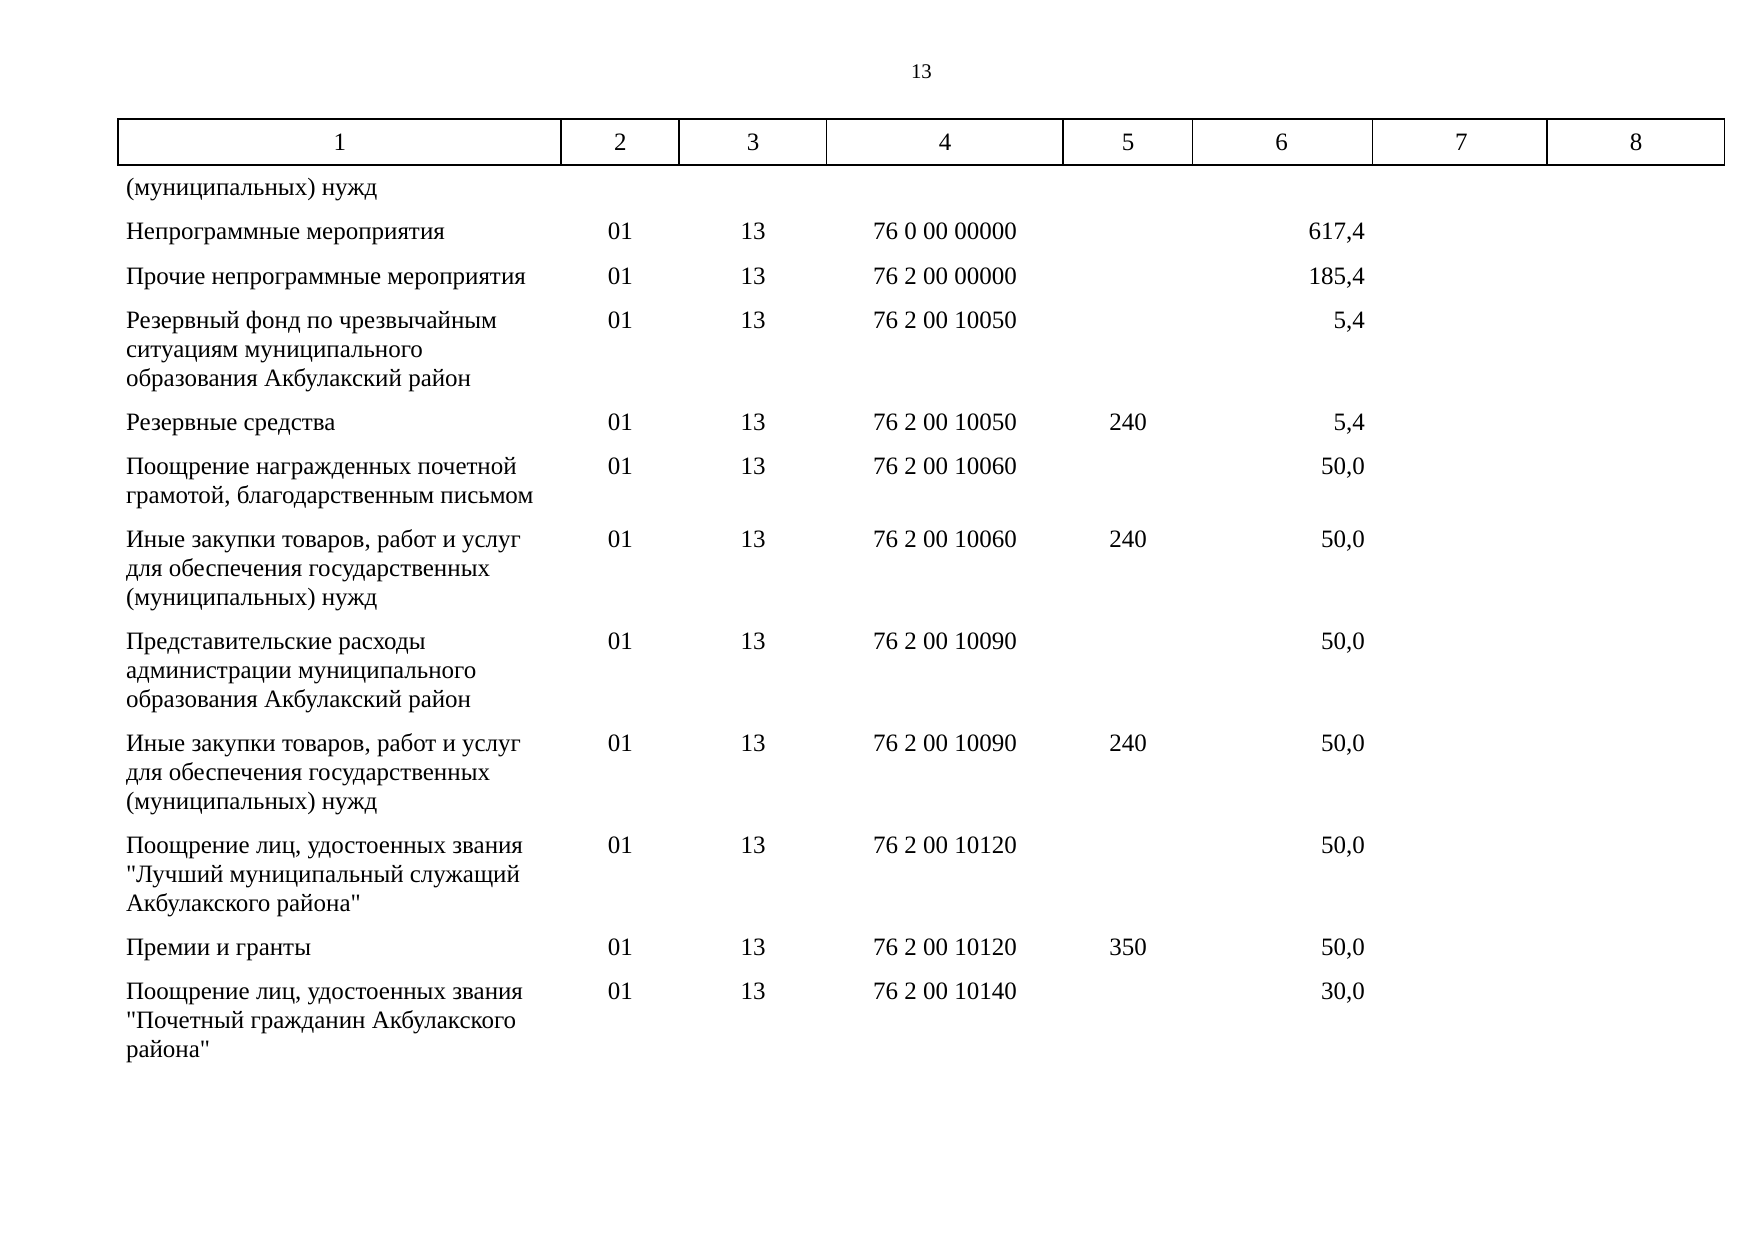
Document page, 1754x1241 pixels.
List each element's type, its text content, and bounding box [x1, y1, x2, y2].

table_cell [1372, 209, 1547, 253]
table_cell [1547, 444, 1724, 517]
table_cell 76 2 00 10120 [827, 822, 1063, 924]
table_cell [1547, 720, 1724, 822]
table_cell [561, 166, 679, 208]
table_cell 240 [1063, 517, 1193, 618]
table_cell 13 [679, 444, 827, 517]
table_cell [1372, 297, 1547, 399]
table_cell 5,4 [1193, 399, 1372, 443]
table_cell 5,4 [1193, 297, 1372, 399]
table_header [680, 120, 826, 164]
table_cell [1063, 444, 1193, 517]
table_cell 76 2 00 10050 [827, 297, 1063, 399]
table_cell Премии и гранты [118, 924, 561, 968]
table_cell [1372, 822, 1547, 924]
table_cell 01 [561, 969, 679, 1070]
table_header [827, 120, 1062, 164]
table_header 4 [835, 128, 1055, 156]
table_header 8 [1555, 128, 1716, 156]
table_header [1193, 120, 1372, 164]
table_cell 13 [679, 297, 827, 399]
table_cell 185,4 [1193, 253, 1372, 297]
table_header [1373, 120, 1546, 164]
table_cell [1547, 619, 1724, 720]
table_cell [1063, 969, 1193, 1070]
table_cell 13 [679, 517, 827, 618]
table_cell 76 2 00 10120 [827, 924, 1063, 968]
table_cell [1547, 517, 1724, 618]
table_cell [1063, 619, 1193, 720]
table_cell 50,0 [1193, 720, 1372, 822]
table_cell Иные закупки товаров, работ и услуг для обеспечения государственных (муниципальных) нужд [118, 720, 561, 822]
table_cell 50,0 [1193, 517, 1372, 618]
table_cell 01 [561, 209, 679, 253]
table_cell 50,0 [1193, 924, 1372, 968]
table_cell [1063, 166, 1193, 208]
table_cell 76 0 00 00000 [827, 209, 1063, 253]
table_cell Поощрение лиц, удостоенных звания "Почетный гражданин Акбулакского района" [118, 969, 561, 1070]
table_cell [1372, 517, 1547, 618]
table_cell [1372, 924, 1547, 968]
table_cell [1063, 297, 1193, 399]
table_header [119, 120, 560, 164]
table_cell 01 [561, 253, 679, 297]
table_cell [827, 166, 1063, 208]
table_cell Иные закупки товаров, работ и услуг для обеспечения государственных (муниципальных) нужд [118, 517, 561, 618]
table_cell Непрограммные мероприятия [118, 209, 561, 253]
table_cell Резервный фонд по чрезвычайным ситуациям муниципального образования Акбулакский район [118, 297, 561, 399]
table_header [562, 120, 678, 164]
table_cell 76 2 00 10050 [827, 399, 1063, 443]
table_cell 13 [679, 399, 827, 443]
table_header 5 [1071, 128, 1185, 156]
table_cell [1372, 444, 1547, 517]
table_cell 76 2 00 10090 [827, 619, 1063, 720]
table_cell Представительские расходы администрации муниципального образования Акбулакский район [118, 619, 561, 720]
table_cell 01 [561, 399, 679, 443]
table_cell 30,0 [1193, 969, 1372, 1070]
table_cell 76 2 00 10060 [827, 444, 1063, 517]
table_cell 50,0 [1193, 444, 1372, 517]
table_cell (муниципальных) нужд [118, 166, 561, 208]
table_cell 76 2 00 00000 [827, 253, 1063, 297]
table_cell [1372, 399, 1547, 443]
table_cell 617,4 [1193, 209, 1372, 253]
table_cell 240 [1063, 720, 1193, 822]
table_cell 01 [561, 517, 679, 618]
table_header 1 [126, 128, 553, 156]
table_cell Поощрение лиц, удостоенных звания "Лучший муниципальный служащий Акбулакского района" [118, 822, 561, 924]
table_cell 01 [561, 924, 679, 968]
table_cell [1372, 720, 1547, 822]
table_cell 13 [679, 822, 827, 924]
table_cell 13 [679, 969, 827, 1070]
table_cell [1547, 253, 1724, 297]
table_cell 50,0 [1193, 822, 1372, 924]
table_cell 01 [561, 720, 679, 822]
table_cell [1372, 253, 1547, 297]
table_cell [1372, 969, 1547, 1070]
table_cell 13 [679, 720, 827, 822]
table_cell 01 [561, 297, 679, 399]
table_cell [1063, 822, 1193, 924]
table_cell 76 2 00 10090 [827, 720, 1063, 822]
table_cell Поощрение награжденных почетной грамотой, благодарственным письмом [118, 444, 561, 517]
table_header 2 [569, 128, 671, 156]
table_cell 13 [679, 209, 827, 253]
table_header 6 [1201, 128, 1362, 156]
table_header [1548, 120, 1724, 164]
table_cell [1372, 166, 1547, 208]
table_cell 13 [679, 924, 827, 968]
table_cell [1547, 209, 1724, 253]
table_cell [1193, 166, 1372, 208]
table_cell [1547, 924, 1724, 968]
table_cell [1547, 297, 1724, 399]
table_cell Прочие непрограммные мероприятия [118, 253, 561, 297]
table_cell 76 2 00 10140 [827, 969, 1063, 1070]
table_cell [679, 166, 827, 208]
table_header [1064, 120, 1192, 164]
table_cell 76 2 00 10060 [827, 517, 1063, 618]
table_header 7 [1380, 128, 1542, 156]
table_cell [1547, 822, 1724, 924]
table_cell [1063, 209, 1193, 253]
table_cell 240 [1063, 399, 1193, 443]
table_cell 01 [561, 822, 679, 924]
table_cell 13 [679, 253, 827, 297]
table_cell [1547, 399, 1724, 443]
table_cell [1547, 969, 1724, 1070]
table_cell 01 [561, 619, 679, 720]
table_cell 01 [561, 444, 679, 517]
table_cell [1372, 619, 1547, 720]
table_cell Резервные средства [118, 399, 561, 443]
table_cell [1547, 166, 1724, 208]
table_cell 350 [1063, 924, 1193, 968]
table_cell 50,0 [1193, 619, 1372, 720]
table_cell [1063, 253, 1193, 297]
table_cell 13 [679, 619, 827, 720]
table_header 3 [687, 128, 819, 156]
